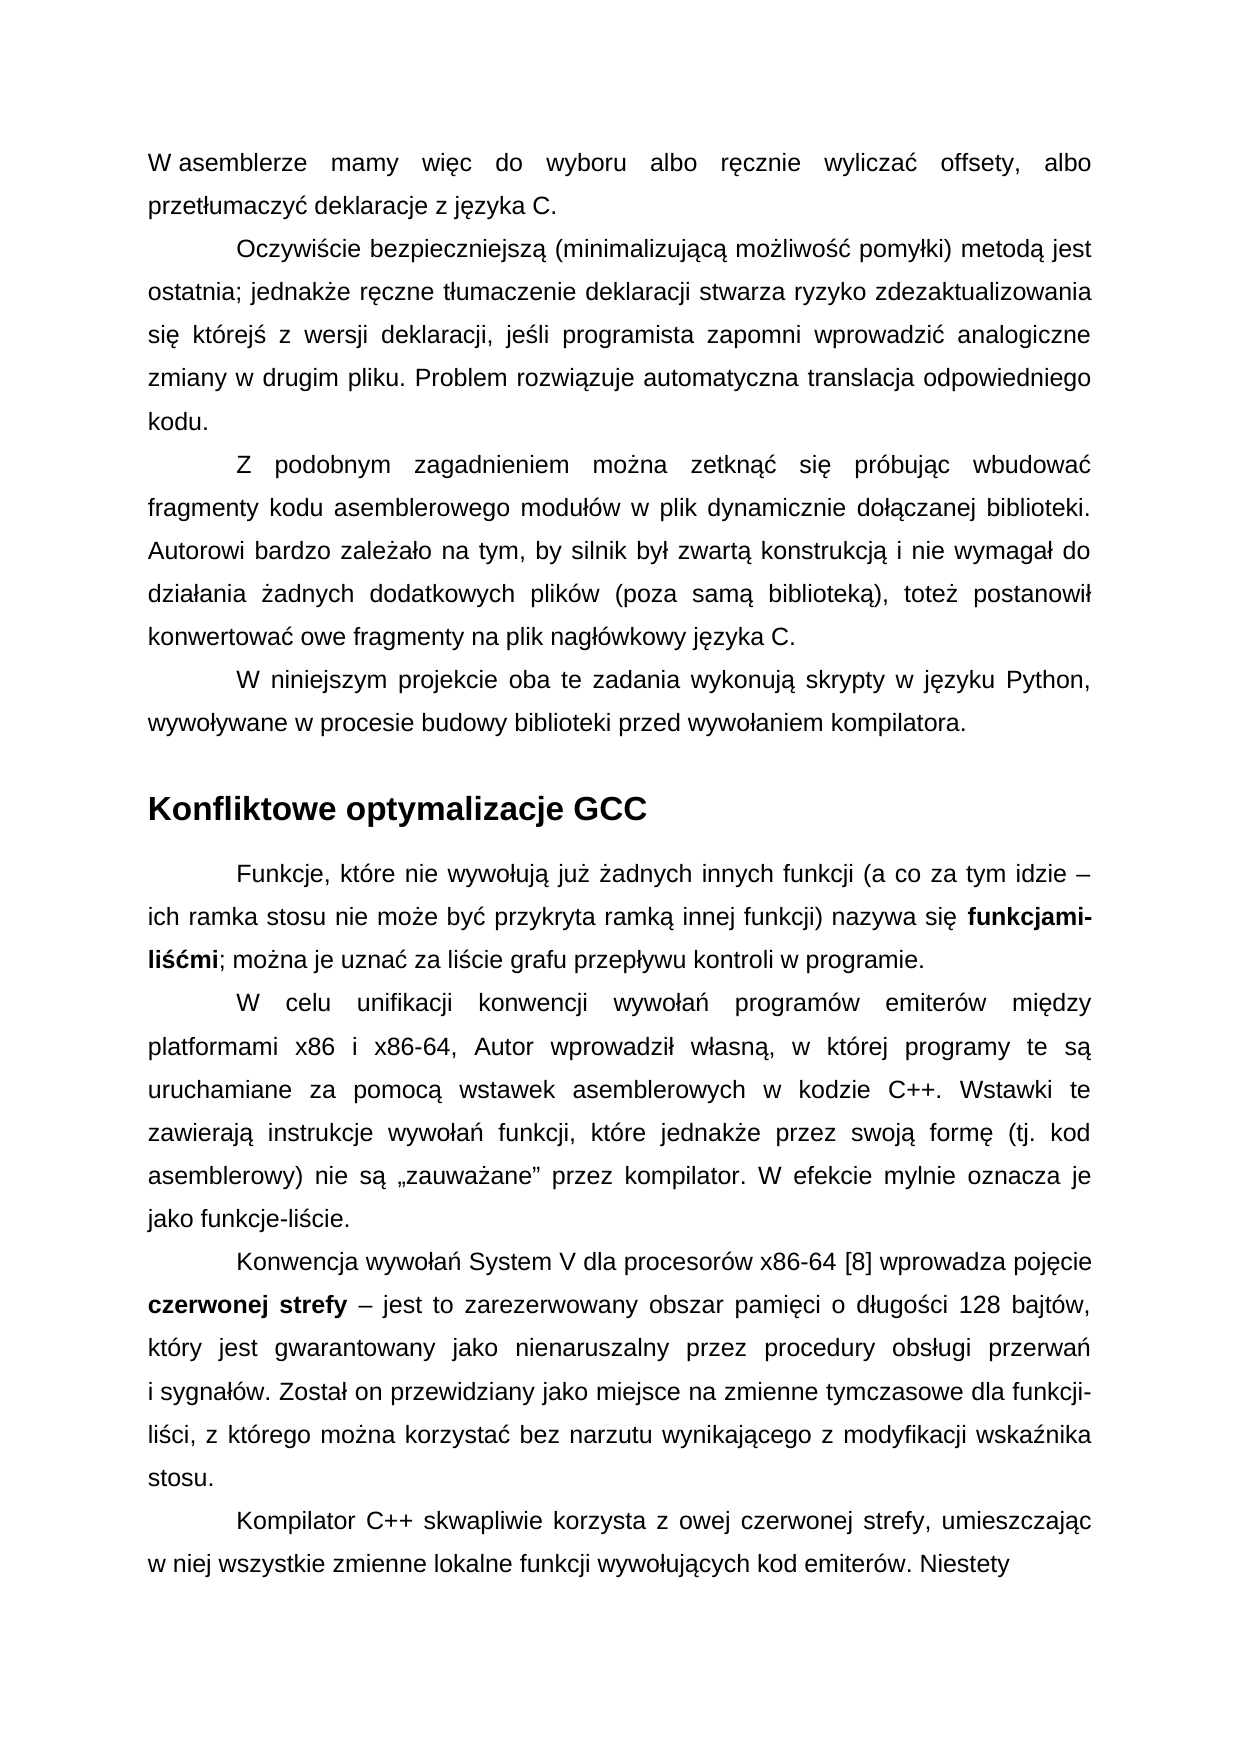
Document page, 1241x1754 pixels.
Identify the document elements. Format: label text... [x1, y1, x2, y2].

text W celu unifikacji konwencji wywołań programów emiterów między platformami x86 i x86-64, Autor wprowadził własną, w której programy te są uruchamiane za pomocą wstawek asemblerowych w kodzie C++. Wstawki te zawierają instrukcje wywołań funkcji, które jednakże przez swoją formę (tj. kod asemblerowy) nie są „zauważane” przez kompilator. W efekcie mylnie oznacza je jako funkcje-liście. [148, 988, 1092, 1233]
text Kompilator C++ skwapliwie korzysta z owej czerwonej strefy, umieszczając w niej wszystkie zmienne lokalne funkcji wywołujących kod emiterów. Niestety [148, 1506, 1092, 1578]
text Z podobnym zagadnieniem można zetknąć się próbując wbudować fragmenty kodu asemblerowego modułów w plik dynamicznie dołączanej biblioteki. Autorowi bardzo zależało na tym, by silnik był zwartą konstrukcją i nie wymagał do działania żadnych dodatkowych plików (poza samą biblioteką), toteż postanowił konwertować owe fragmenty na plik nagłówkowy języka C. [148, 449, 1092, 651]
text Oczywiście bezpieczniejszą (minimalizującą możliwość pomyłki) metodą jest ostatnia; jednakże ręczne tłumaczenie deklaracji stwarza ryzyko zdezaktualizowania się którejś z wersji deklaracji, jeśli programista zapomni wprowadzić analogiczne zmiany w drugim pliku. Problem rozwiązuje automatyczna translacja odpowiedniego kodu. [148, 234, 1092, 435]
text W niniejszym projekcie oba te zadania wykonują skrypty w języku Python, wywoływane w procesie budowy biblioteki przed wywołaniem kompilatora. [148, 665, 1092, 737]
text Funkcje, które nie wywołują już żadnych innych funkcji (a co za tym idzie – ich ramka stosu nie może być przykryta ramką innej funkcji) nazywa się funkcjami-liśćmi; można je uznać za liście grafu przepływu kontroli w programie. [148, 859, 1092, 974]
subtitle Konfliktowe optymalizacje GCC [148, 789, 1092, 827]
text W asemblerze mamy więc do wyboru albo ręcznie wyliczać offsety, albo przetłumaczyć deklaracje z języka C. [148, 148, 1092, 219]
text Konwencja wywołań System V dla procesorów x86-64 [8] wprowadza pojęcie czerwonej strefy – jest to zarezerwowany obszar pamięci o długości 128 bajtów, który jest gwarantowany jako nienaruszalny przez procedury obsługi przerwań i sygnałów. Został on przewidziany jako miejsce na zmienne tymczasowe dla funkcji-liści, z którego można korzystać bez narzutu wynikającego z modyfikacji wskaźnika stosu. [148, 1247, 1092, 1492]
